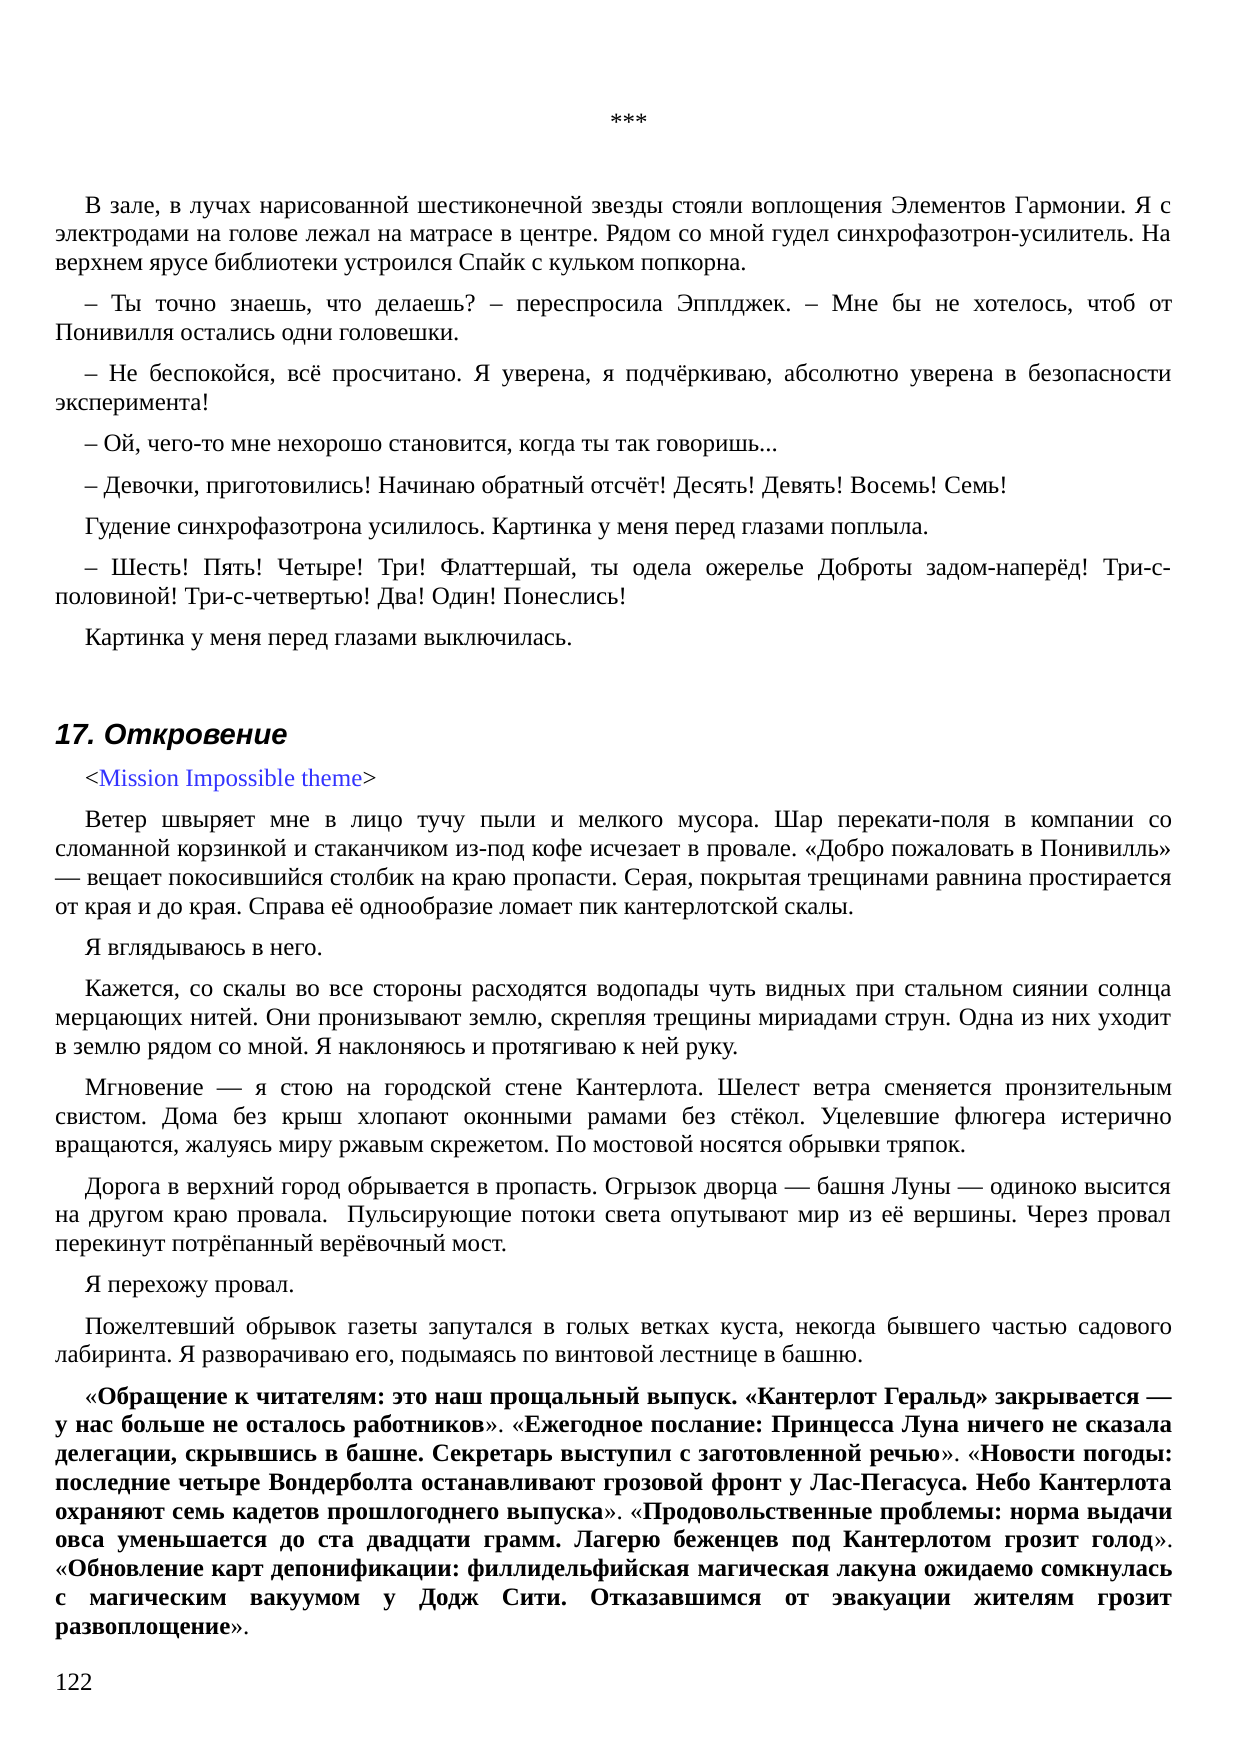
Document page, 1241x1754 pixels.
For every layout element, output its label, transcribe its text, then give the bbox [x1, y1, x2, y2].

text Кажется, со скалы во все стороны расходятся водопады чуть видных при стальном сиянии солнца мерцающих нитей. Они пронизывают землю, скрепляя трещины мириадами струн. Одна из них уходит в землю рядом со мной. Я наклоняюсь и протягиваю к ней руку. [55, 973, 1173, 1059]
text Я вглядываюсь в него. [55, 932, 1173, 961]
text Мгновение — я стою на городской стене Кантерлота. Шелест ветра сменяется пронзительным свистом. Дома без крыш хлопают оконными рамами без стёкол. Уцелевшие флюгера истерично вращаются, жалуясь миру ржавым скрежетом. По мостовой носятся обрывки тряпок. [55, 1072, 1173, 1158]
text Я перехожу провал. [55, 1269, 1173, 1298]
text <Mission Impossible theme> [55, 763, 1173, 792]
text Картинка у меня перед глазами выключилась. [55, 622, 1173, 651]
text – Не беспокойся, всё просчитано. Я уверена, я подчёркиваю, абсолютно уверена в безопасности эксперимента! [55, 358, 1173, 416]
text – Ты точно знаешь, что делаешь? – переспросила Эпплджек. – Мне бы не хотелось, чтоб от Понивилля остались одни головешки. [55, 288, 1173, 346]
text *** [55, 107, 1173, 136]
subtitle 17. Откровение [55, 717, 1173, 751]
text В зале, в лучах нарисованной шестиконечной звезды стояли воплощения Элементов Гармонии. Я с электродами на голове лежал на матрасе в центре. Рядом со мной гудел синхрофазотрон-усилитель. На верхнем ярусе библиотеки устроился Спайк с кульком попкорна. [55, 190, 1173, 276]
text «Обращение к читателям: это наш прощальный выпуск. «Кантерлот Геральд» закрывается — у нас больше не осталось работников». «Ежегодное послание: Принцесса Луна ничего не сказала делегации, скрывшись в башне. Секретарь выступил с заготовленной речью». «Новости погоды: последние четыре Вондерболта останавливают грозовой фронт у Лас-Пегасуса. Небо Кантерлота охраняют семь кадетов прошлогоднего выпуска». «Продовольственные проблемы: норма выдачи овса уменьшается до ста двадцати грамм. Лагерю беженцев под Кантерлотом грозит голод». «Обновление карт депонификации: филлидельфийская магическая лакуна ожидаемо сомкнулась с магическим вакуумом у Додж Сити. Отказавшимся от эвакуации жителям грозит развоплощение». [55, 1381, 1173, 1639]
text Пожелтевший обрывок газеты запутался в голых ветках куста, некогда бывшего частью садового лабиринта. Я разворачиваю его, подымаясь по винтовой лестнице в башню. [55, 1311, 1173, 1368]
text Гудение синхрофазотрона усилилось. Картинка у меня перед глазами поплыла. [55, 511, 1173, 540]
text Ветер швыряет мне в лицо тучу пыли и мелкого мусора. Шар перекати-поля в компании со сломанной корзинкой и стаканчиком из-под кофе исчезает в провале. «Добро пожаловать в Понивилль» — вещает покосившийся столбик на краю пропасти. Серая, покрытая трещинами равнина простирается от края и до края. Справа её однообразие ломает пик кантерлотской скалы. [55, 804, 1173, 919]
text – Ой, чего-то мне нехорошо становится, когда ты так говоришь... [55, 428, 1173, 457]
text Дорога в верхний город обрывается в пропасть. Огрызок дворца — башня Луны — одиноко высится на другом краю провала. Пульсирующие потоки света опутывают мир из её вершины. Через провал перекинут потрёпанный верёвочный мост. [55, 1171, 1173, 1257]
text – Шесть! Пять! Четыре! Три! Флаттершай, ты одела ожерелье Доброты задом-наперёд! Три-с-половиной! Три-с-четвертью! Два! Один! Понеслись! [55, 552, 1173, 610]
text – Девочки, приготовились! Начинаю обратный отсчёт! Десять! Девять! Восемь! Семь! [55, 470, 1173, 498]
